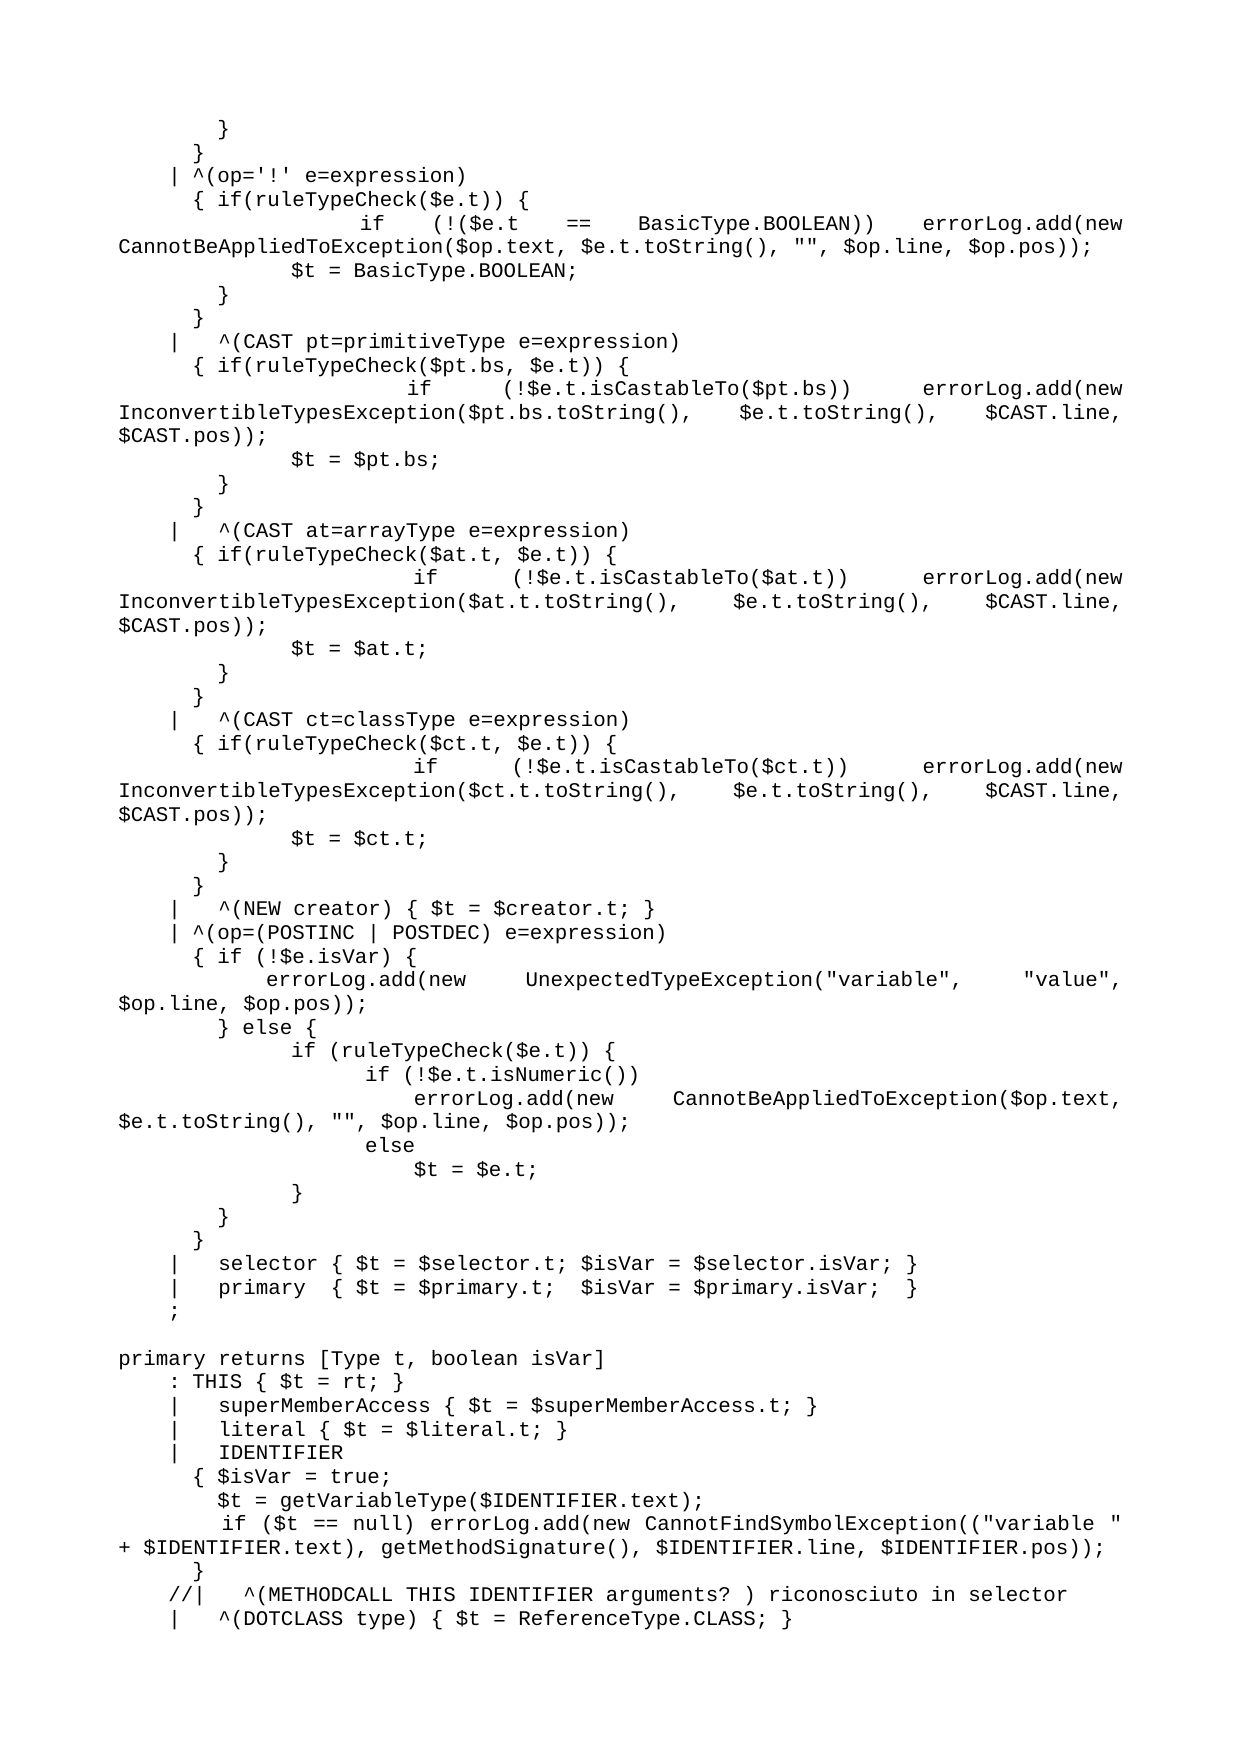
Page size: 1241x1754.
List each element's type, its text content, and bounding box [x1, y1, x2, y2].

text $t = $ct.t; [118, 827, 1123, 851]
text | ^(DOTCLASS type) { $t = ReferenceType.CLASS; } [118, 1608, 1123, 1631]
text } [118, 662, 1123, 686]
text } [118, 284, 1123, 307]
text if (!($e.t == BasicType.BOOLEAN)) errorLog.add(new CannotBeAppliedToException($op.text, $e.t.toString(), "", $op.line, $op.pos)); [118, 213, 1123, 260]
text } [118, 1229, 1123, 1253]
text $t = $pt.bs; [118, 449, 1123, 473]
text $t = BasicType.BOOLEAN; [118, 260, 1123, 284]
text { if(ruleTypeCheck($pt.bs, $e.t)) { [118, 354, 1123, 378]
text | IDENTIFIER [118, 1442, 1123, 1466]
text | ^(op='!' e=expression) [118, 165, 1123, 189]
text if (ruleTypeCheck($e.t)) { [118, 1040, 1123, 1064]
text $t = $e.t; [118, 1158, 1123, 1182]
text if (!$e.t.isCastableTo($pt.bs)) errorLog.add(new InconvertibleTypesException($pt.bs.toString(), $e.t.toString(), $CAST.line, $CAST.pos)); [118, 378, 1123, 449]
text } [118, 686, 1123, 709]
text errorLog.add(new CannotBeAppliedToException($op.text, $e.t.toString(), "", $op.line, $op.pos)); [118, 1088, 1123, 1135]
text } [118, 496, 1123, 520]
text { if(ruleTypeCheck($ct.t, $e.t)) { [118, 733, 1123, 757]
text { $isVar = true; [118, 1466, 1123, 1489]
text if ($t == null) errorLog.add(new CannotFindSymbolException(("variable " + $IDENTIFIER.text), getMethodSignature(), $IDENTIFIER.line, $IDENTIFIER.pos)); [118, 1513, 1123, 1561]
text | ^(op=(POSTINC | POSTDEC) e=expression) [118, 922, 1123, 946]
text | ^(CAST ct=classType e=expression) [118, 709, 1123, 733]
text //| ^(METHODCALL THIS IDENTIFIER arguments? ) riconosciuto in selector [118, 1584, 1123, 1608]
text } [118, 875, 1123, 898]
text if (!$e.t.isCastableTo($ct.t)) errorLog.add(new InconvertibleTypesException($ct.t.toString(), $e.t.toString(), $CAST.line, $CAST.pos)); [118, 757, 1123, 827]
text if (!$e.t.isNumeric()) [118, 1064, 1123, 1088]
text } [118, 473, 1123, 496]
text if (!$e.t.isCastableTo($at.t)) errorLog.add(new InconvertibleTypesException($at.t.toString(), $e.t.toString(), $CAST.line, $CAST.pos)); [118, 567, 1123, 638]
text } [118, 851, 1123, 875]
text ; [118, 1300, 1123, 1324]
text $t = $at.t; [118, 638, 1123, 662]
text } else { [118, 1017, 1123, 1040]
text | ^(NEW creator) { $t = $creator.t; } [118, 898, 1123, 922]
text { if(ruleTypeCheck($e.t)) { [118, 189, 1123, 213]
text | selector { $t = $selector.t; $isVar = $selector.isVar; } [118, 1253, 1123, 1277]
text | superMemberAccess { $t = $superMemberAccess.t; } [118, 1395, 1123, 1419]
text { if(ruleTypeCheck($at.t, $e.t)) { [118, 544, 1123, 567]
text : THIS { $t = rt; } [118, 1371, 1123, 1395]
text | literal { $t = $literal.t; } [118, 1419, 1123, 1442]
text { if (!$e.isVar) { [118, 946, 1123, 969]
text | ^(CAST pt=primitiveType e=expression) [118, 331, 1123, 354]
text } [118, 118, 1123, 142]
text } [118, 1561, 1123, 1584]
text } [118, 307, 1123, 331]
text primary returns [Type t, boolean isVar] [118, 1348, 1123, 1371]
text } [118, 142, 1123, 165]
text | ^(CAST at=arrayType e=expression) [118, 520, 1123, 544]
text | primary { $t = $primary.t; $isVar = $primary.isVar; } [118, 1277, 1123, 1300]
text } [118, 1182, 1123, 1206]
text errorLog.add(new UnexpectedTypeException("variable", "value", $op.line, $op.pos)); [118, 969, 1123, 1017]
text else [118, 1135, 1123, 1158]
text $t = getVariableType($IDENTIFIER.text); [118, 1489, 1123, 1513]
text } [118, 1206, 1123, 1229]
